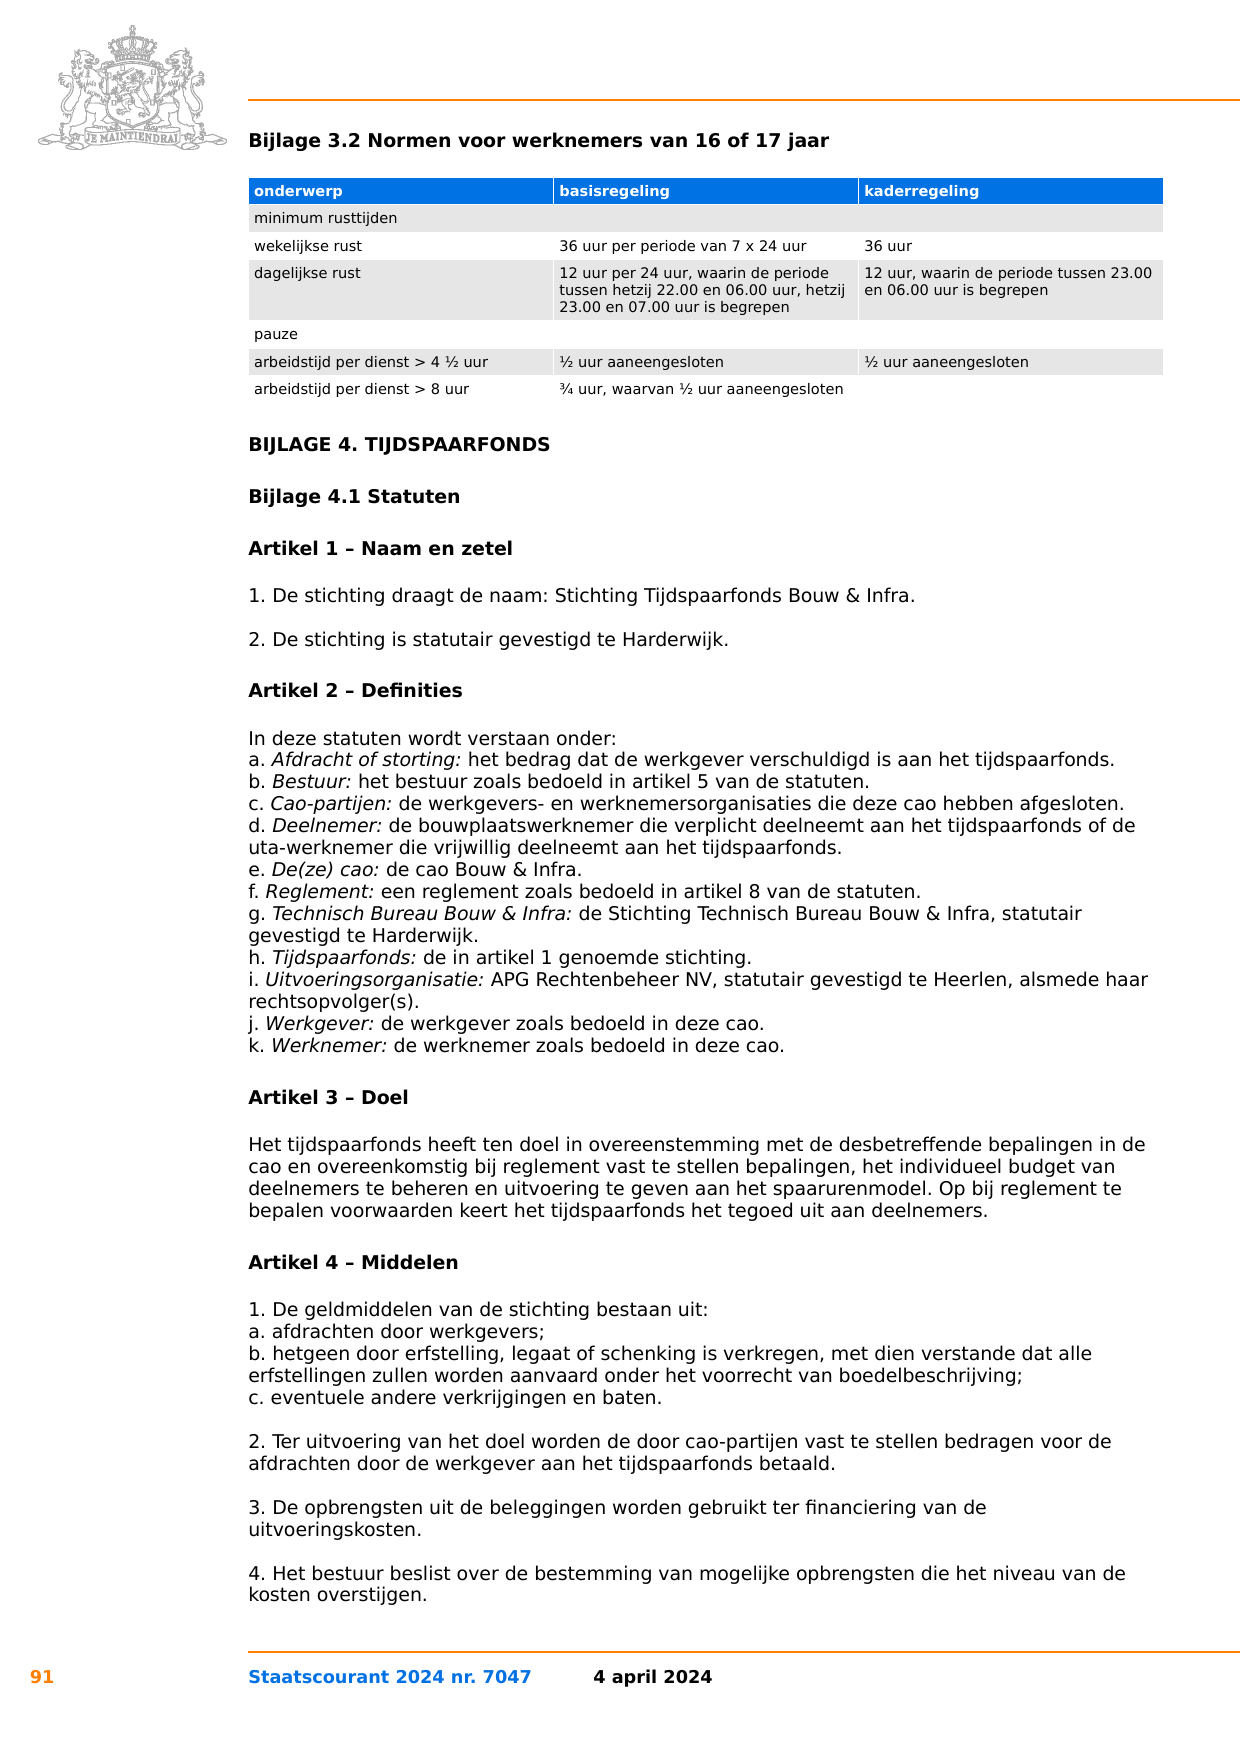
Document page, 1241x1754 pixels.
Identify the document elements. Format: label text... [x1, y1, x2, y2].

text f. Reglement: een reglement zoals bedoeld in artikel 8 van de statuten. [248, 881, 1163, 903]
table_cell wekelijkse rust [249, 233, 553, 259]
text 2. Ter uitvoering van het doel worden de door cao-partijen vast te stellen bedragen voor de afdrachten door de werkgever aan het tijdspaarfonds betaald. [248, 1431, 1163, 1475]
text c. eventuele andere verkrijgingen en baten. [248, 1387, 1163, 1409]
text a. afdrachten door werkgevers; [248, 1321, 1163, 1343]
table_cell [859, 376, 1163, 403]
table_cell 36 uur [859, 233, 1163, 259]
text i. Uitvoeringsorganisatie: APG Rechtenbeheer NV, statutair gevestigd te Heerlen, alsmede haar rechtsopvolger(s). [248, 969, 1163, 1013]
table_cell arbeidstijd per dienst > 8 uur [249, 376, 553, 403]
text 3. De opbrengsten uit de beleggingen worden gebruikt ter financiering van de uitvoeringskosten. [248, 1497, 1163, 1541]
table_cell ½ uur aaneengesloten [859, 349, 1163, 375]
text In deze statuten wordt verstaan onder: [248, 727, 1163, 749]
table_cell minimum rusttijden [249, 205, 1163, 232]
subtitle Artikel 1 – Naam en zetel [248, 538, 1163, 559]
text 2. De stichting is statutair gevestigd te Harderwijk. [248, 628, 1163, 650]
text e. De(ze) cao: de cao Bouw & Infra. [248, 859, 1163, 881]
subtitle BIJLAGE 4. TIJDSPAARFONDS [248, 434, 1163, 456]
table_cell 12 uur, waarin de periode tussen 23.00 en 06.00 uur is begrepen [859, 260, 1163, 320]
table_cell 12 uur per 24 uur, waarin de periode tussen hetzij 22.00 en 06.00 uur, hetzij 23.00 en 07.00 uur is begrepen [554, 260, 858, 320]
table_cell ¾ uur, waarvan ½ uur aaneengesloten [554, 376, 858, 403]
table_cell pauze [249, 321, 1163, 348]
text j. Werkgever: de werkgever zoals bedoeld in deze cao. [248, 1013, 1163, 1035]
table_cell 36 uur per periode van 7 x 24 uur [554, 233, 858, 259]
text h. Tijdspaarfonds: de in artikel 1 genoemde stichting. [248, 947, 1163, 969]
text a. Afdracht of storting: het bedrag dat de werkgever verschuldigd is aan het tijdspaarfonds. [248, 749, 1163, 771]
text b. hetgeen door erfstelling, legaat of schenking is verkregen, met dien verstande dat alle erfstellingen zullen worden aanvaard onder het voorrecht van boedelbeschrijving; [248, 1343, 1163, 1387]
subtitle Artikel 3 – Doel [248, 1087, 1163, 1109]
subtitle Artikel 2 – Definities [248, 680, 1163, 702]
text 1. De stichting draagt de naam: Stichting Tijdspaarfonds Bouw & Infra. [248, 584, 1163, 607]
subtitle Bijlage 4.1 Statuten [248, 486, 1163, 508]
subtitle Artikel 4 – Middelen [248, 1252, 1163, 1274]
table_header kaderregeling [859, 178, 1163, 204]
table_header onderwerp [249, 178, 553, 204]
text Het tijdspaarfonds heeft ten doel in overeenstemming met de desbetreffende bepalingen in de cao en overeenkomstig bij reglement vast te stellen bepalingen, het individueel budget van deelnemers te beheren en uitvoering te geven aan het spaarurenmodel. Op bij reglement te bepalen voorwaarden keert het tijdspaarfonds het tegoed uit aan deelnemers. [248, 1134, 1163, 1222]
table_header basisregeling [554, 178, 858, 204]
text 4. Het bestuur beslist over de bestemming van mogelijke opbrengsten die het niveau van de kosten overstijgen. [248, 1562, 1163, 1606]
table_cell ½ uur aaneengesloten [554, 349, 858, 375]
text k. Werknemer: de werknemer zoals bedoeld in deze cao. [248, 1035, 1163, 1057]
table_cell arbeidstijd per dienst > 4 ½ uur [249, 349, 553, 375]
picture [38, 25, 227, 150]
text g. Technisch Bureau Bouw & Infra: de Stichting Technisch Bureau Bouw & Infra, statutair gevestigd te Harderwijk. [248, 903, 1163, 947]
subtitle Bijlage 3.2 Normen voor werknemers van 16 of 17 jaar [248, 130, 1163, 152]
text d. Deelnemer: de bouwplaatswerknemer die verplicht deelneemt aan het tijdspaarfonds of de uta-werknemer die vrijwillig deelneemt aan het tijdspaarfonds. [248, 815, 1163, 859]
table_cell dagelijkse rust [249, 260, 553, 320]
text 1. De geldmiddelen van de stichting bestaan uit: [248, 1299, 1163, 1321]
text c. Cao-partijen: de werkgevers- en werknemersorganisaties die deze cao hebben afgesloten. [248, 793, 1163, 815]
text b. Bestuur: het bestuur zoals bedoeld in artikel 5 van de statuten. [248, 771, 1163, 793]
